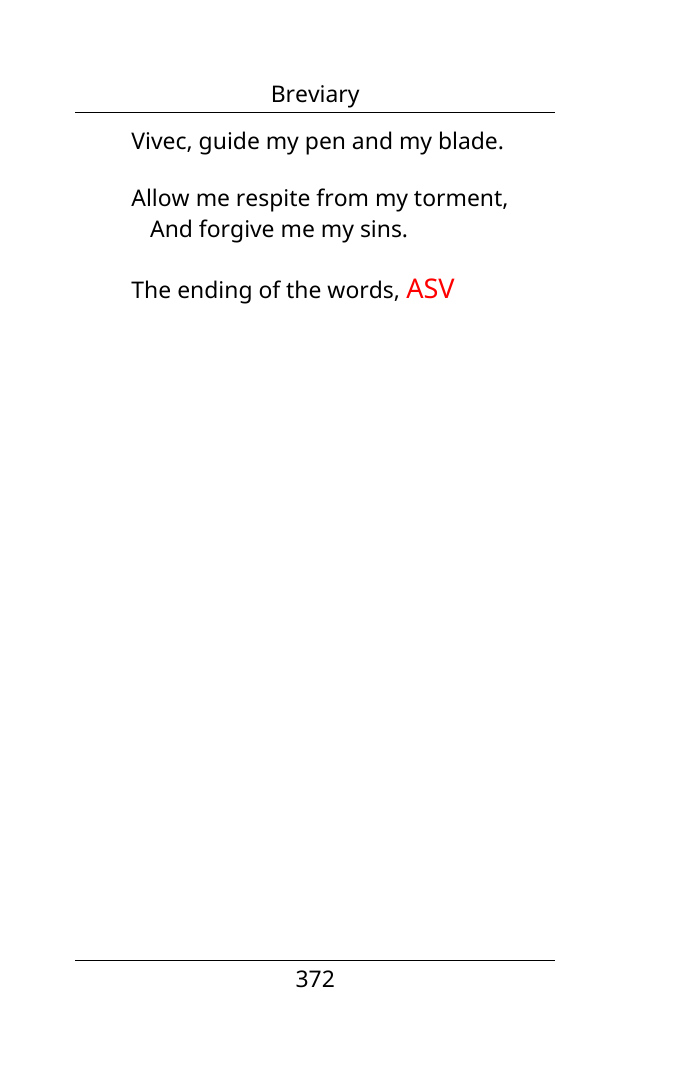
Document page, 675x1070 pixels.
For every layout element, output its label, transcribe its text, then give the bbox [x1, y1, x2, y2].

text The ending of the words, ASV [131, 269, 555, 306]
text And forgive me my sins. [150, 213, 555, 244]
text Allow me respite from my torment, [131, 182, 555, 213]
text Vivec, guide my pen and my blade. [131, 125, 555, 156]
